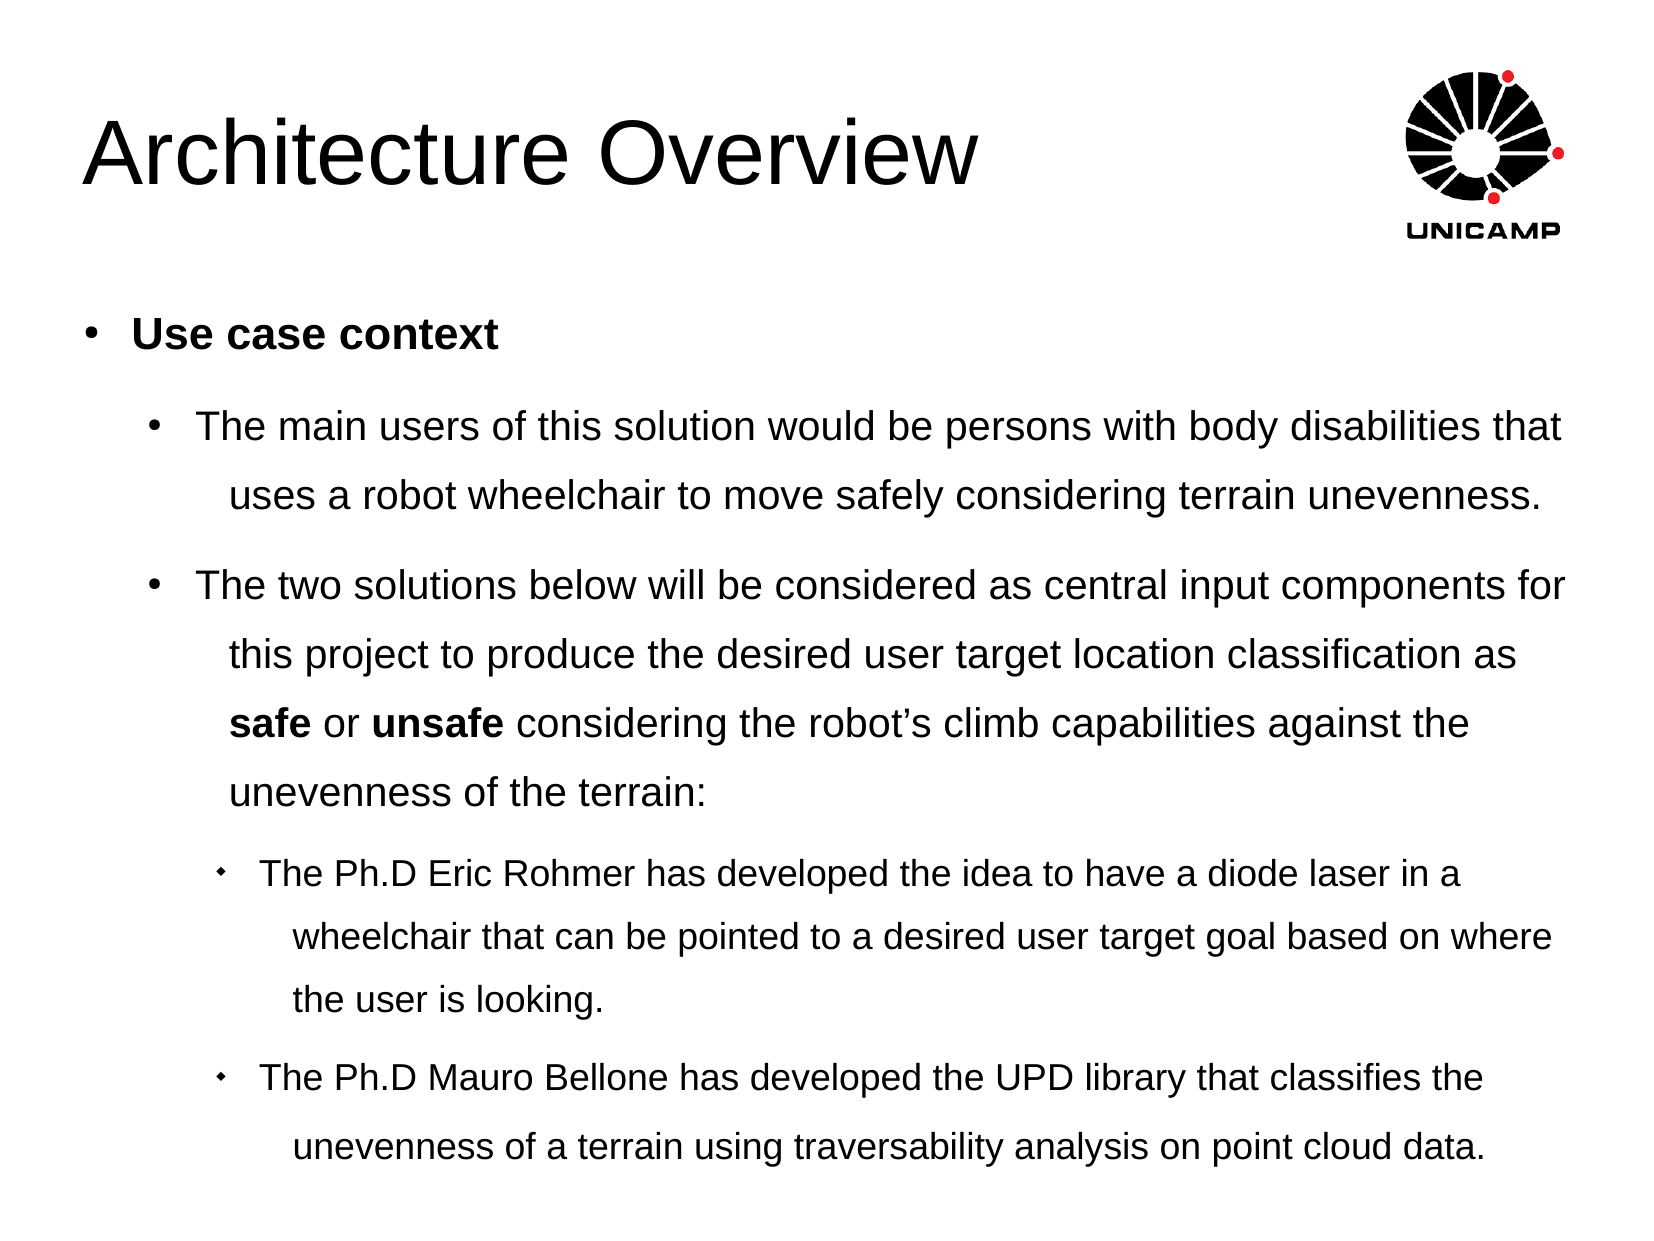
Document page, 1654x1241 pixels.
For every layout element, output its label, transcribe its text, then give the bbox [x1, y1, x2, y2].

title Architecture Overview [82, 49, 1571, 257]
list Use case context The main users of this solution would be persons with body disabilities that uses a robot wheelchair to move safely considering terrain unevenness. The two solutions below will be considered as central input components for this project to produce the desired user target location classification as safe or unsafe considering the robot’s climb capabilities against the unevenness of the terrain: The Ph.D Eric Rohmer has developed the idea to have a diode laser in a wheelchair that can be pointed to a desired user target goal based on where the user is looking. The Ph.D Mauro Bellone has developed the UPD library that classifies the unevenness of a terrain using traversability analysis on point cloud data. [0, 283, 1571, 1217]
picture [1405, 70, 1564, 239]
